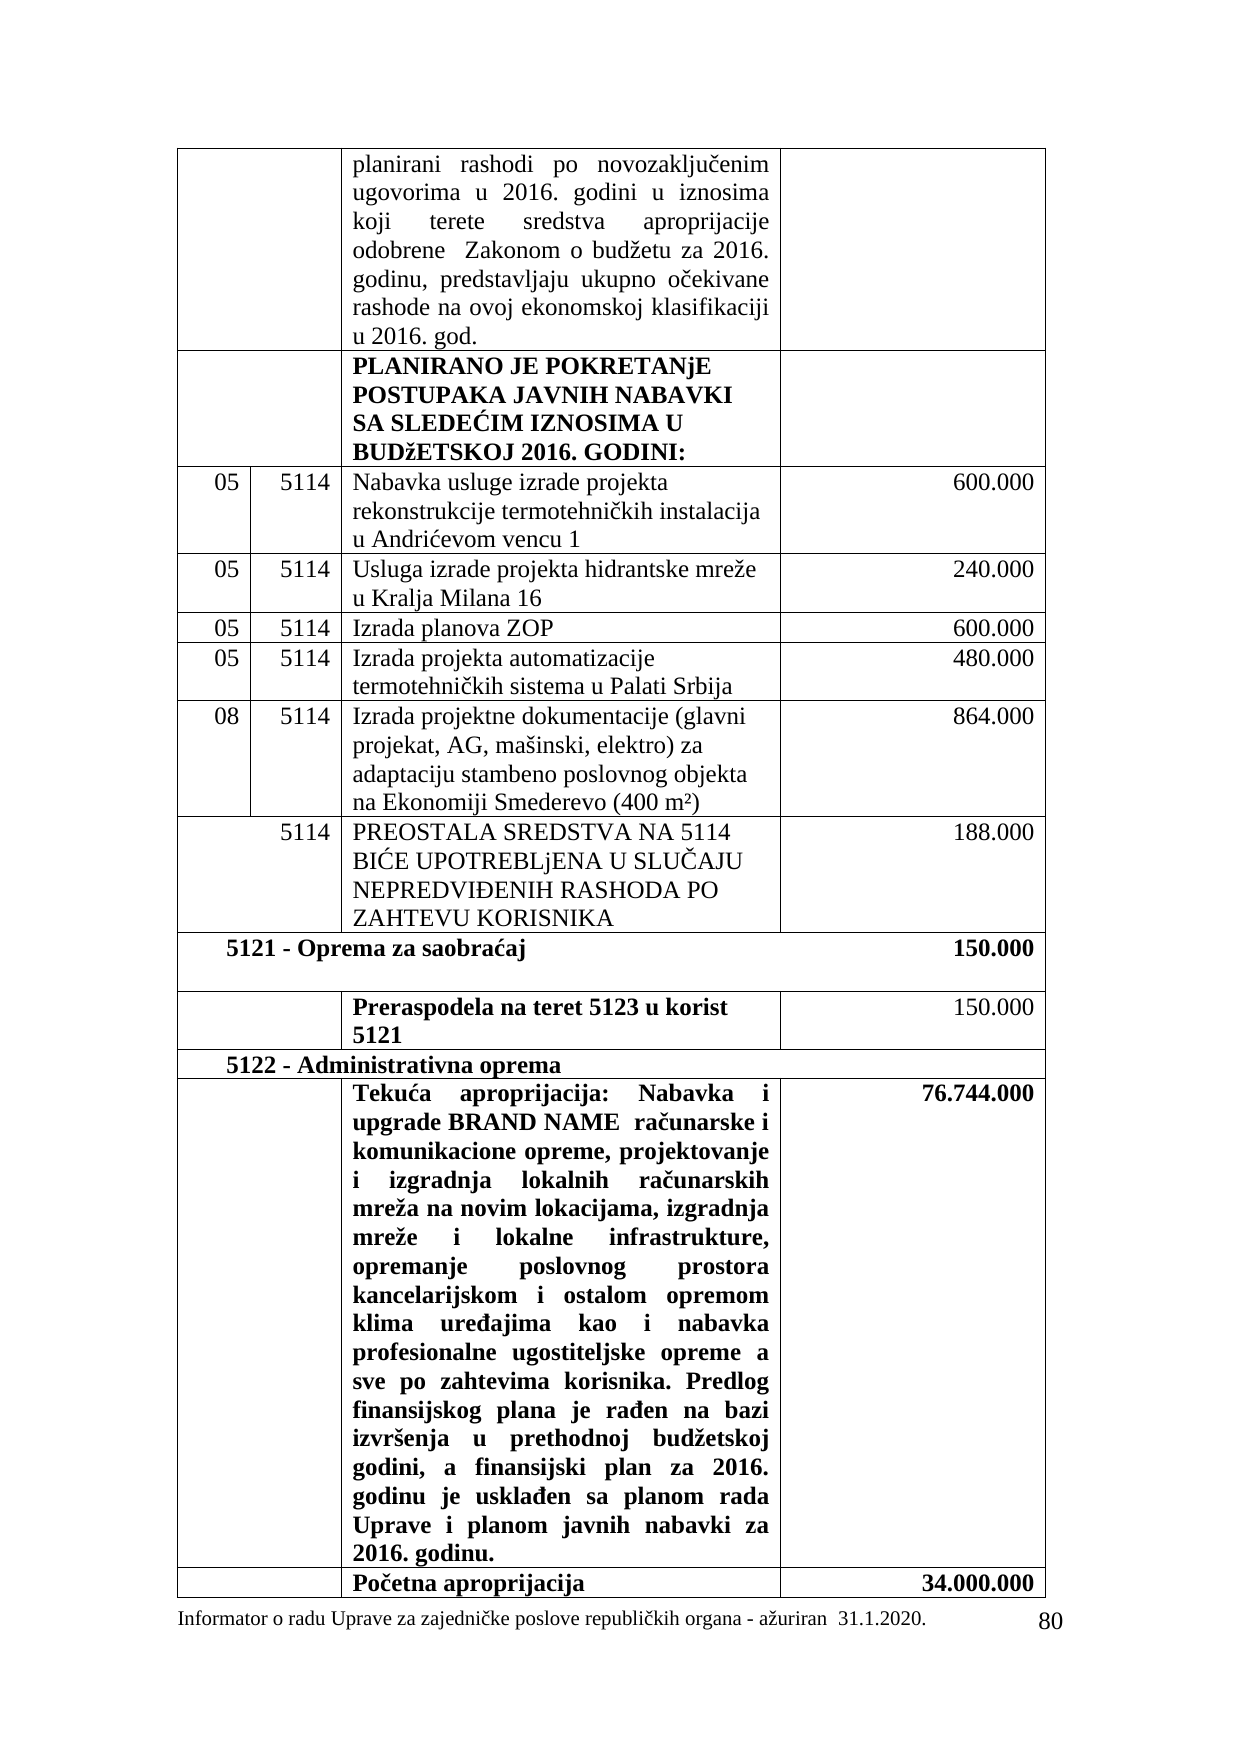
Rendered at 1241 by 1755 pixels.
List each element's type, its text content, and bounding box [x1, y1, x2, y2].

table_cell [781, 149, 1045, 350]
table_cell 5121 - Oprema za saobraćaj 150.000 [178, 933, 1045, 991]
table_cell 600.000 [781, 613, 1045, 642]
table_cell [178, 149, 341, 350]
table_cell 05 [178, 467, 250, 553]
table_cell 5114 [251, 554, 341, 612]
table_cell Izrada projektne dokumentacije (glavni projekat, AG, mašinski, elektro) za adaptaciju stambeno poslovnog objekta na Ekonomiji Smederevo (400 m²) [342, 701, 780, 816]
table_cell Preraspodela na teret 5123 u korist 5121 [342, 992, 780, 1049]
table_cell Izrada projekta automatizacije termotehničkih sistema u Palati Srbija [342, 643, 780, 700]
table_cell PLANIRANO JE POKRETANјE POSTUPAKA JAVNIH NABAVKI SA SLEDEĆIM IZNOSIMA U BUDžETSKOJ 2016. GODINI: [342, 351, 780, 466]
table_cell 5114 [251, 613, 341, 642]
table_cell [178, 1079, 341, 1567]
table_cell [178, 992, 341, 1049]
table_cell PREOSTALA SREDSTVA NA 5114 BIĆE UPOTREBLjENA U SLUČAJU NEPREDVIĐENIH RASHODA PO ZAHTEVU KORISNIKA [342, 817, 780, 932]
table_cell 5114 [178, 817, 341, 932]
table_cell [178, 1568, 341, 1597]
table_cell 5114 [251, 467, 341, 553]
table_cell 08 [178, 701, 250, 816]
table_cell 480.000 [781, 643, 1045, 700]
table_cell [178, 351, 341, 466]
table_cell 150.000 [781, 992, 1045, 1049]
table_cell Izrada planova ZOP [342, 613, 780, 642]
table_cell 600.000 [781, 467, 1045, 553]
table_cell 34.000.000 [781, 1568, 1045, 1597]
table_cell 76.744.000 [781, 1079, 1045, 1567]
table_cell 240.000 [781, 554, 1045, 612]
table_cell 5114 [251, 643, 341, 700]
table_cell 05 [178, 643, 250, 700]
table_cell 864.000 [781, 701, 1045, 816]
table_cell 188.000 [781, 817, 1045, 932]
table_cell Usluga izrade projekta hidrantske mreže u Kralјa Milana 16 [342, 554, 780, 612]
table_cell Tekuća aproprijacija: Nabavka i upgrade BRAND NAME računarske i komunikacione opreme, projektovanje i izgradnja lokalnih računarskih mreža na novim lokacijama, izgradnja mreže i lokalne infrastrukture, opremanje poslovnog prostora kancelarijskom i ostalom opremom klima uređajima kao i nabavka profesionalne ugostitelјske opreme a sve po zahtevima korisnika. Predlog finansijskog plana je rađen na bazi izvršenja u prethodnoj budžetskoj godini, a finansijski plan za 2016. godinu je usklađen sa planom rada Uprave i planom javnih nabavki za 2016. godinu. [342, 1079, 780, 1567]
table_cell [781, 351, 1045, 466]
table_cell planirani rashodi po novozaklјučenim ugovorima u 2016. godini u iznosima koji terete sredstva aproprijacije odobrene Zakonom o budžetu za 2016. godinu, predstavlјaju ukupno očekivane rashode na ovoj ekonomskoj klasifikaciji u 2016. god. [342, 149, 780, 350]
table_cell 5114 [251, 701, 341, 816]
table_cell Početna aproprijacija [342, 1568, 780, 1597]
table_cell 05 [178, 613, 250, 642]
table_cell 05 [178, 554, 250, 612]
table_cell 5122 - Administrativna oprema [178, 1050, 1045, 1077]
table_cell Nabavka usluge izrade projekta rekonstrukcije termotehničkih instalacija u Andrićevom vencu 1 [342, 467, 780, 553]
